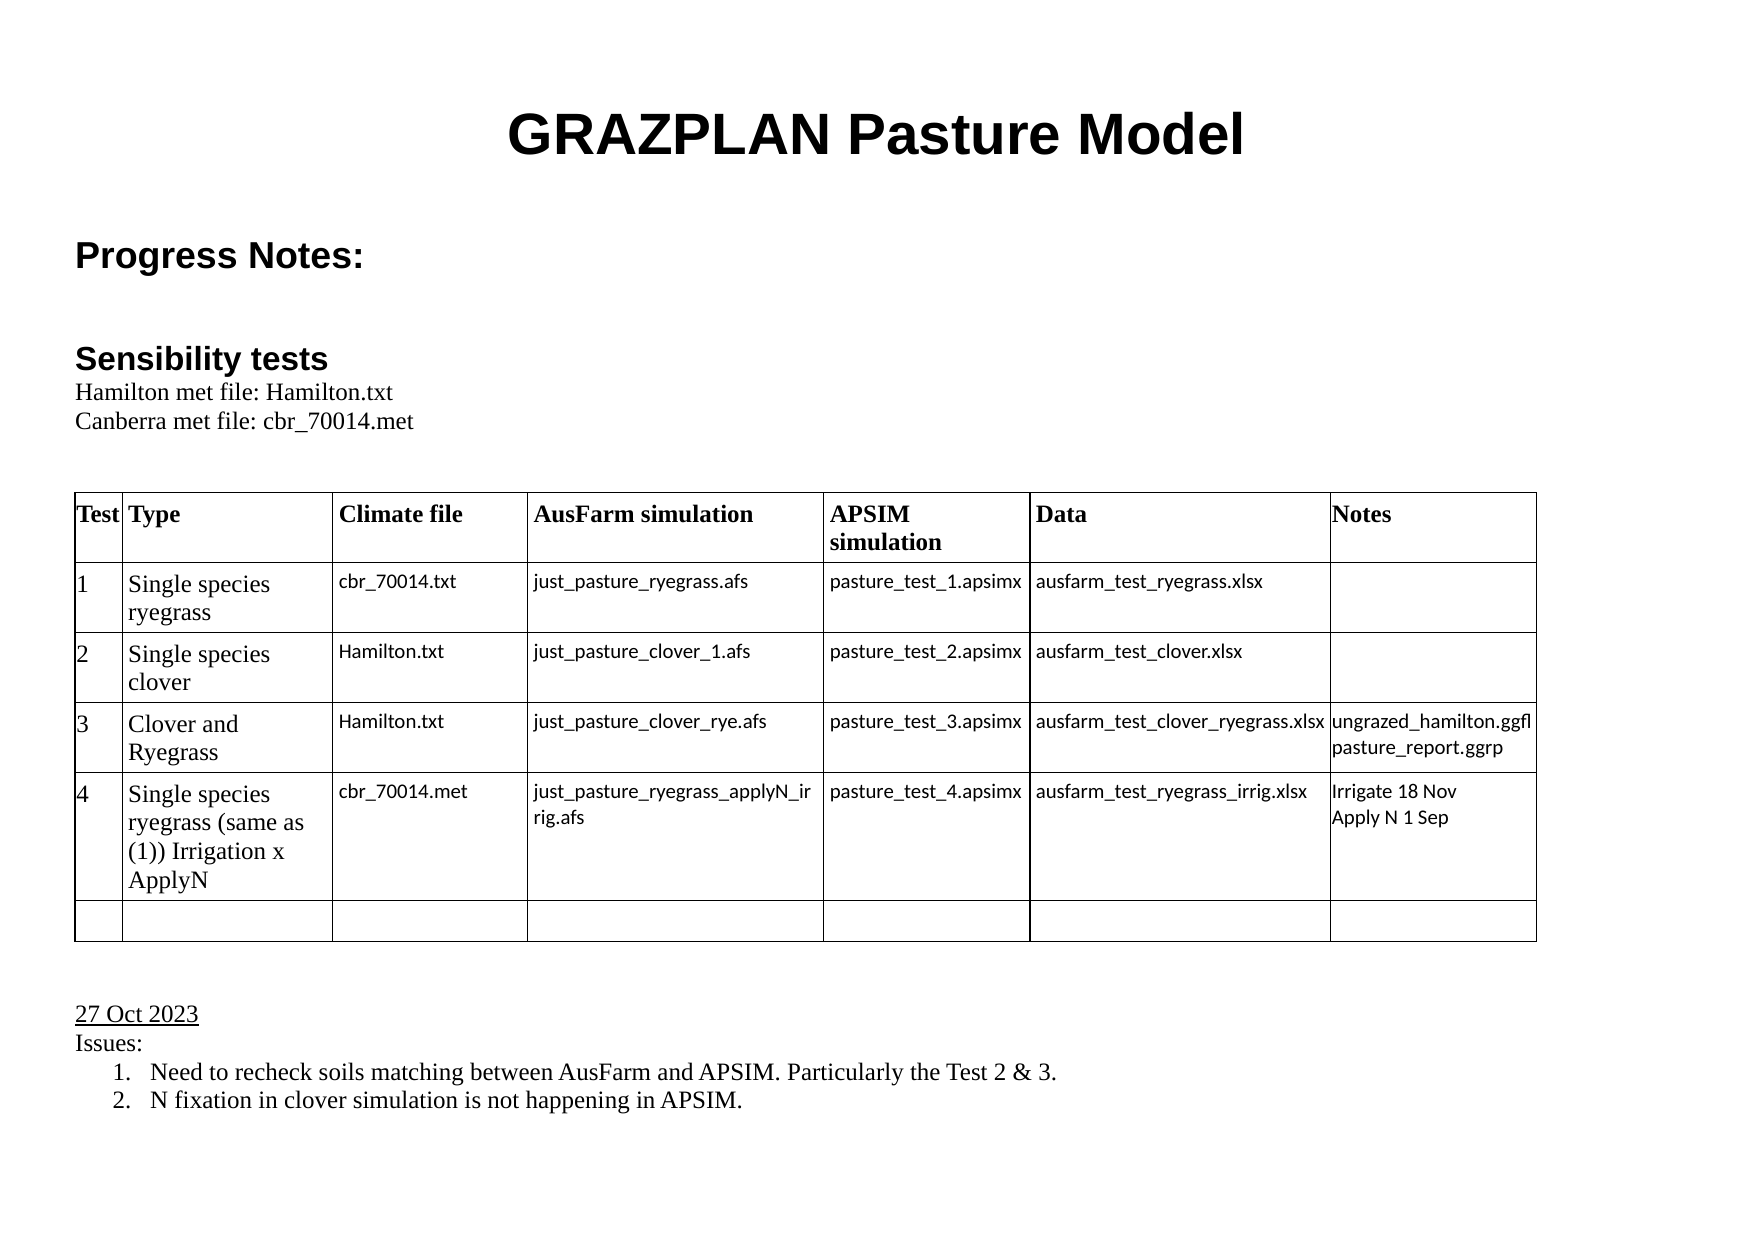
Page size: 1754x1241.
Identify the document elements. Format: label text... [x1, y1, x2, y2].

table_cell Clover and Ryegrass [123, 703, 332, 772]
table_cell Single species ryegrass [123, 563, 332, 632]
list N fixation in clover simulation is not happening in APSIM. [112, 1086, 1679, 1114]
table_header Type [123, 493, 332, 562]
table_cell just_pasture_clover_1.afs [528, 633, 823, 702]
table_cell 1 [76, 563, 122, 632]
table_cell pasture_test_4.apsimx [824, 773, 1029, 899]
table_cell ungrazed_hamilton.ggfl pasture_report.ggrp [1331, 703, 1536, 772]
table_cell [1331, 563, 1536, 632]
table_cell 3 [76, 703, 122, 772]
table_cell cbr_70014.txt [333, 563, 527, 632]
list Need to recheck soils matching between AusFarm and APSIM. Particularly the Test 2 & 3. [112, 1057, 1679, 1086]
title GRAZPLAN Pasture Model [75, 100, 1679, 167]
table_cell [123, 901, 332, 941]
table_cell [1331, 901, 1536, 941]
table_cell 4 [76, 773, 122, 899]
table_cell [528, 901, 823, 941]
table_cell just_pasture_clover_rye.afs [528, 703, 823, 772]
table_cell pasture_test_2.apsimx [824, 633, 1029, 702]
table_header AusFarm simulation [528, 493, 823, 562]
table_cell Hamilton.txt [333, 703, 527, 772]
table_cell [824, 901, 1029, 941]
table_cell Single species ryegrass (same as (1)) Irrigation x ApplyN [123, 773, 332, 899]
table_cell [76, 901, 122, 941]
table_cell [1031, 901, 1330, 941]
table_cell [333, 901, 527, 941]
table_cell ausfarm_test_ryegrass.xlsx [1031, 563, 1330, 632]
text 27 Oct 2023 [75, 999, 1679, 1028]
table_cell ausfarm_test_clover_ryegrass.xlsx [1031, 703, 1330, 772]
table_cell pasture_test_1.apsimx [824, 563, 1029, 632]
table_header Climate file [333, 493, 527, 562]
table_cell Irrigate 18 Nov Apply N 1 Sep [1331, 773, 1536, 899]
table_header APSIM simulation [824, 493, 1029, 562]
text Hamilton met file: Hamilton.txt [75, 377, 1679, 406]
table_cell just_pasture_ryegrass_applyN_irrig.afs [528, 773, 823, 899]
table_cell ausfarm_test_clover.xlsx [1031, 633, 1330, 702]
subtitle Sensibility tests [75, 338, 1679, 377]
text Canberra met file: cbr_70014.met [75, 406, 1679, 434]
text Issues: [75, 1028, 1679, 1057]
table_cell 2 [76, 633, 122, 702]
table_header Test [76, 493, 122, 562]
table_cell just_pasture_ryegrass.afs [528, 563, 823, 632]
table_header Notes [1331, 493, 1536, 562]
table_cell pasture_test_3.apsimx [824, 703, 1029, 772]
table_header Data [1031, 493, 1330, 562]
table_cell [1331, 633, 1536, 702]
table_cell cbr_70014.met [333, 773, 527, 899]
subtitle Progress Notes: [75, 233, 1679, 276]
table_cell ausfarm_test_ryegrass_irrig.xlsx [1031, 773, 1330, 899]
table_cell Hamilton.txt [333, 633, 527, 702]
table_cell Single species clover [123, 633, 332, 702]
